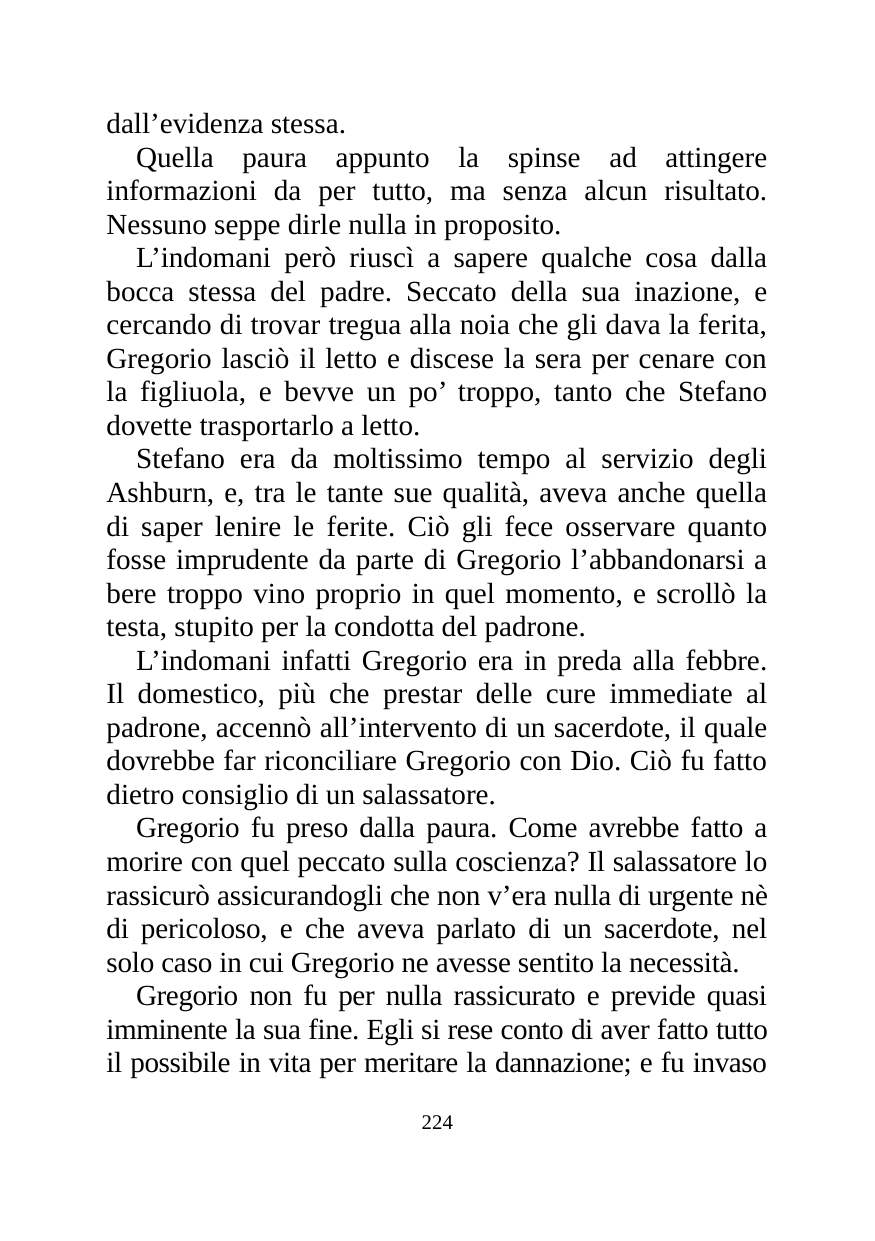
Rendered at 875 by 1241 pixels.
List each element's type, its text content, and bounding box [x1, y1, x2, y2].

text Stefano era da moltissimo tempo al servizio degli Ashburn, e, tra le tante sue qualità, aveva anche quella di saper lenire le ferite. Ciò gli fece osservare quanto fosse imprudente da parte di Gregorio l’abbandonarsi a bere troppo vino proprio in quel momento, e scrollò la testa, stupito per la condotta del padrone. [106, 442, 768, 643]
text L’indomani però riuscì a sapere qualche cosa dalla bocca stessa del padre. Seccato della sua inazione, e cercando di trovar tregua alla noia che gli dava la ferita, Gregorio lasciò il letto e discese la sera per cenare con la figliuola, e bevve un po’ troppo, tanto che Stefano dovette trasportarlo a letto. [106, 240, 768, 442]
text Gregorio non fu per nulla rassicurato e previde quasi imminente la sua fine. Egli si rese conto di aver fatto tutto il possibile in vita per meritare la dannazione; e fu invaso [106, 978, 768, 1079]
text L’indomani infatti Gregorio era in preda alla febbre. Il domestico, più che prestar delle cure immediate al padrone, accennò all’intervento di un sacerdote, il quale dovrebbe far riconciliare Gregorio con Dio. Ciò fu fatto dietro consiglio di un salassatore. [106, 643, 768, 811]
text Gregorio fu preso dalla paura. Come avrebbe fatto a morire con quel peccato sulla coscienza? Il salassatore lo rassicurò assicurandogli che non v’era nulla di urgente nè di pericoloso, e che aveva parlato di un sacerdote, nel solo caso in cui Gregorio ne avesse sentito la necessità. [106, 811, 768, 978]
text dall’evidenza stessa. [106, 106, 768, 140]
text Quella paura appunto la spinse ad attingere informazioni da per tutto, ma senza alcun risultato. Nessuno seppe dirle nulla in proposito. [106, 140, 768, 240]
